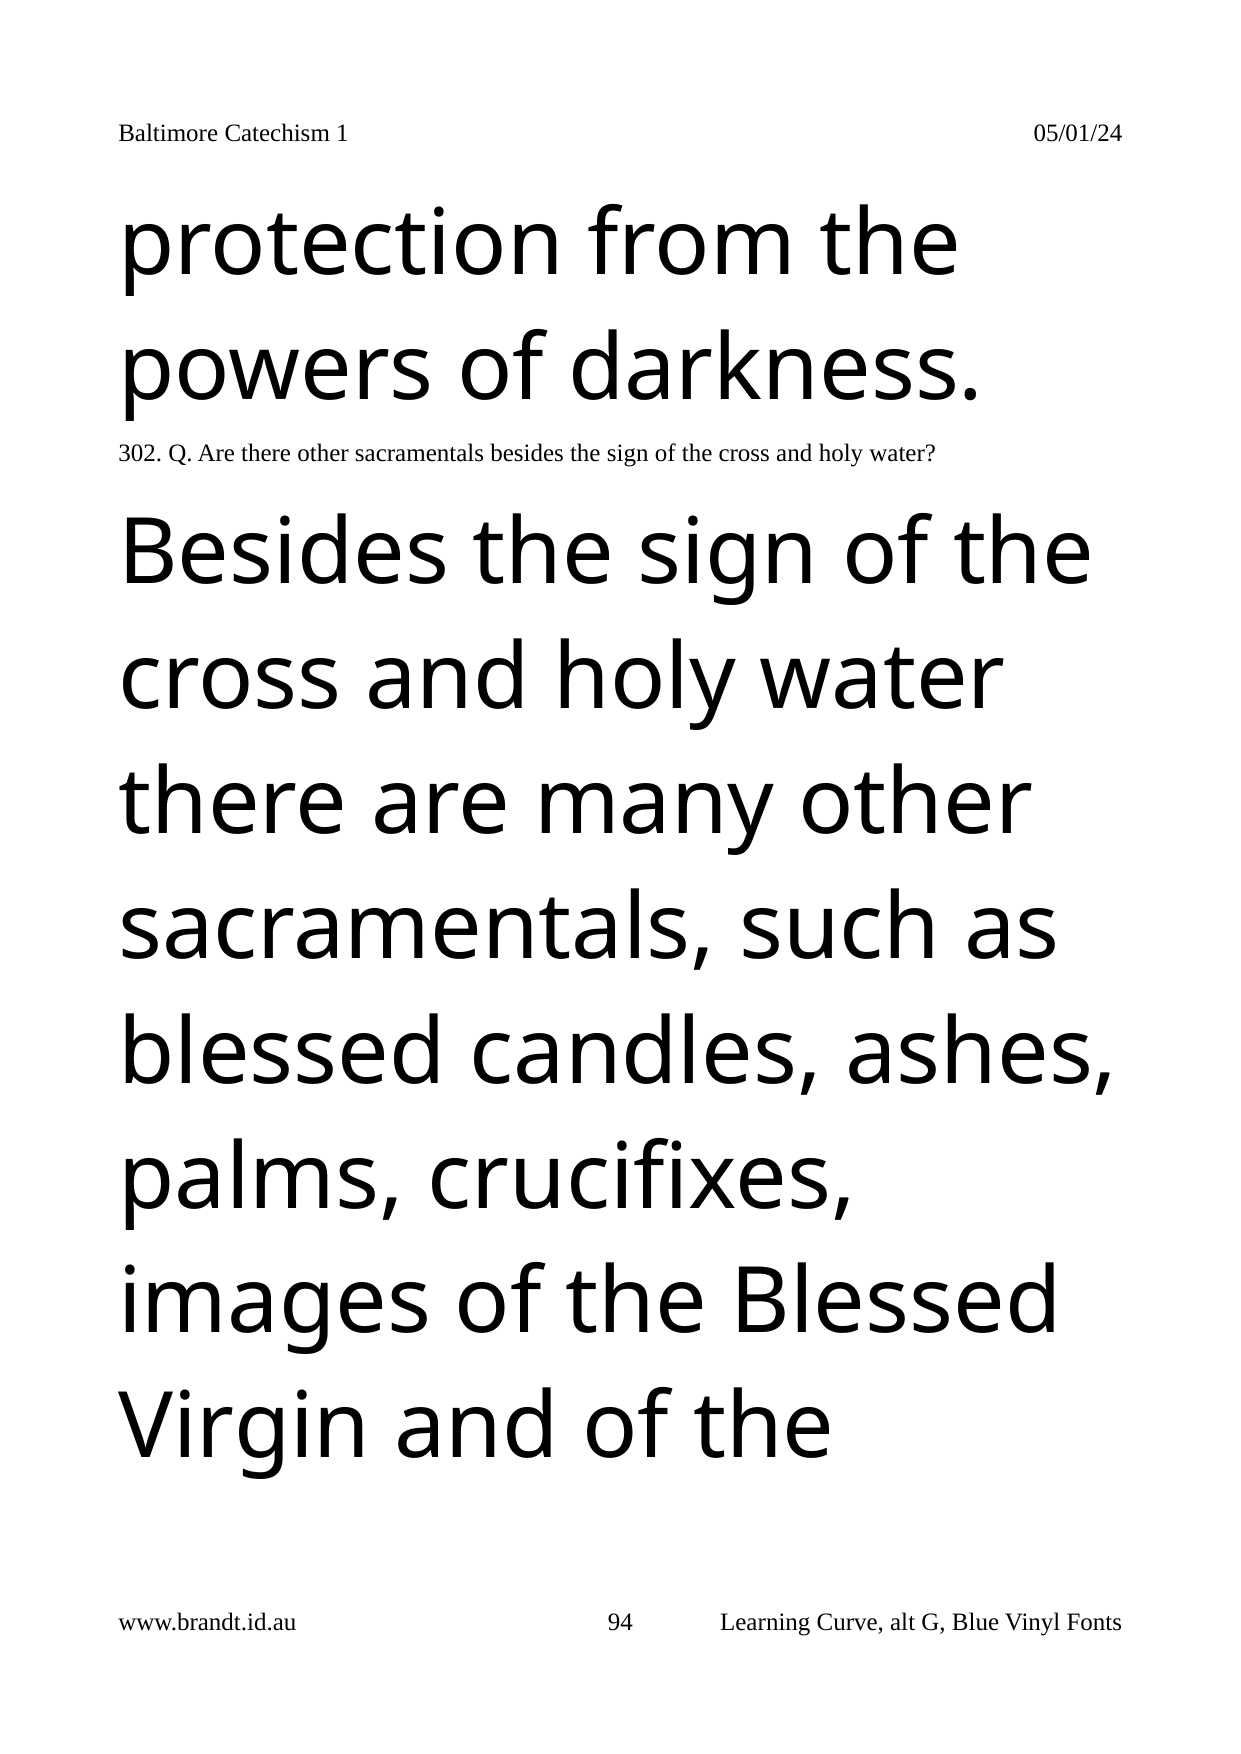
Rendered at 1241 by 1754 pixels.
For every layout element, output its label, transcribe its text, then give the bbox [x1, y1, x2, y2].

text 302. Q. Are there other sacramentals besides the sign of the cross and holy water? [118, 438, 1122, 467]
text Besides the sign of the cross and holy water there are many other sacramentals, such as blessed candles, ashes, palms, crucifixes, images of the Blessed Virgin and of the [118, 486, 1122, 1485]
text protection from the powers of darkness. [118, 176, 1122, 426]
